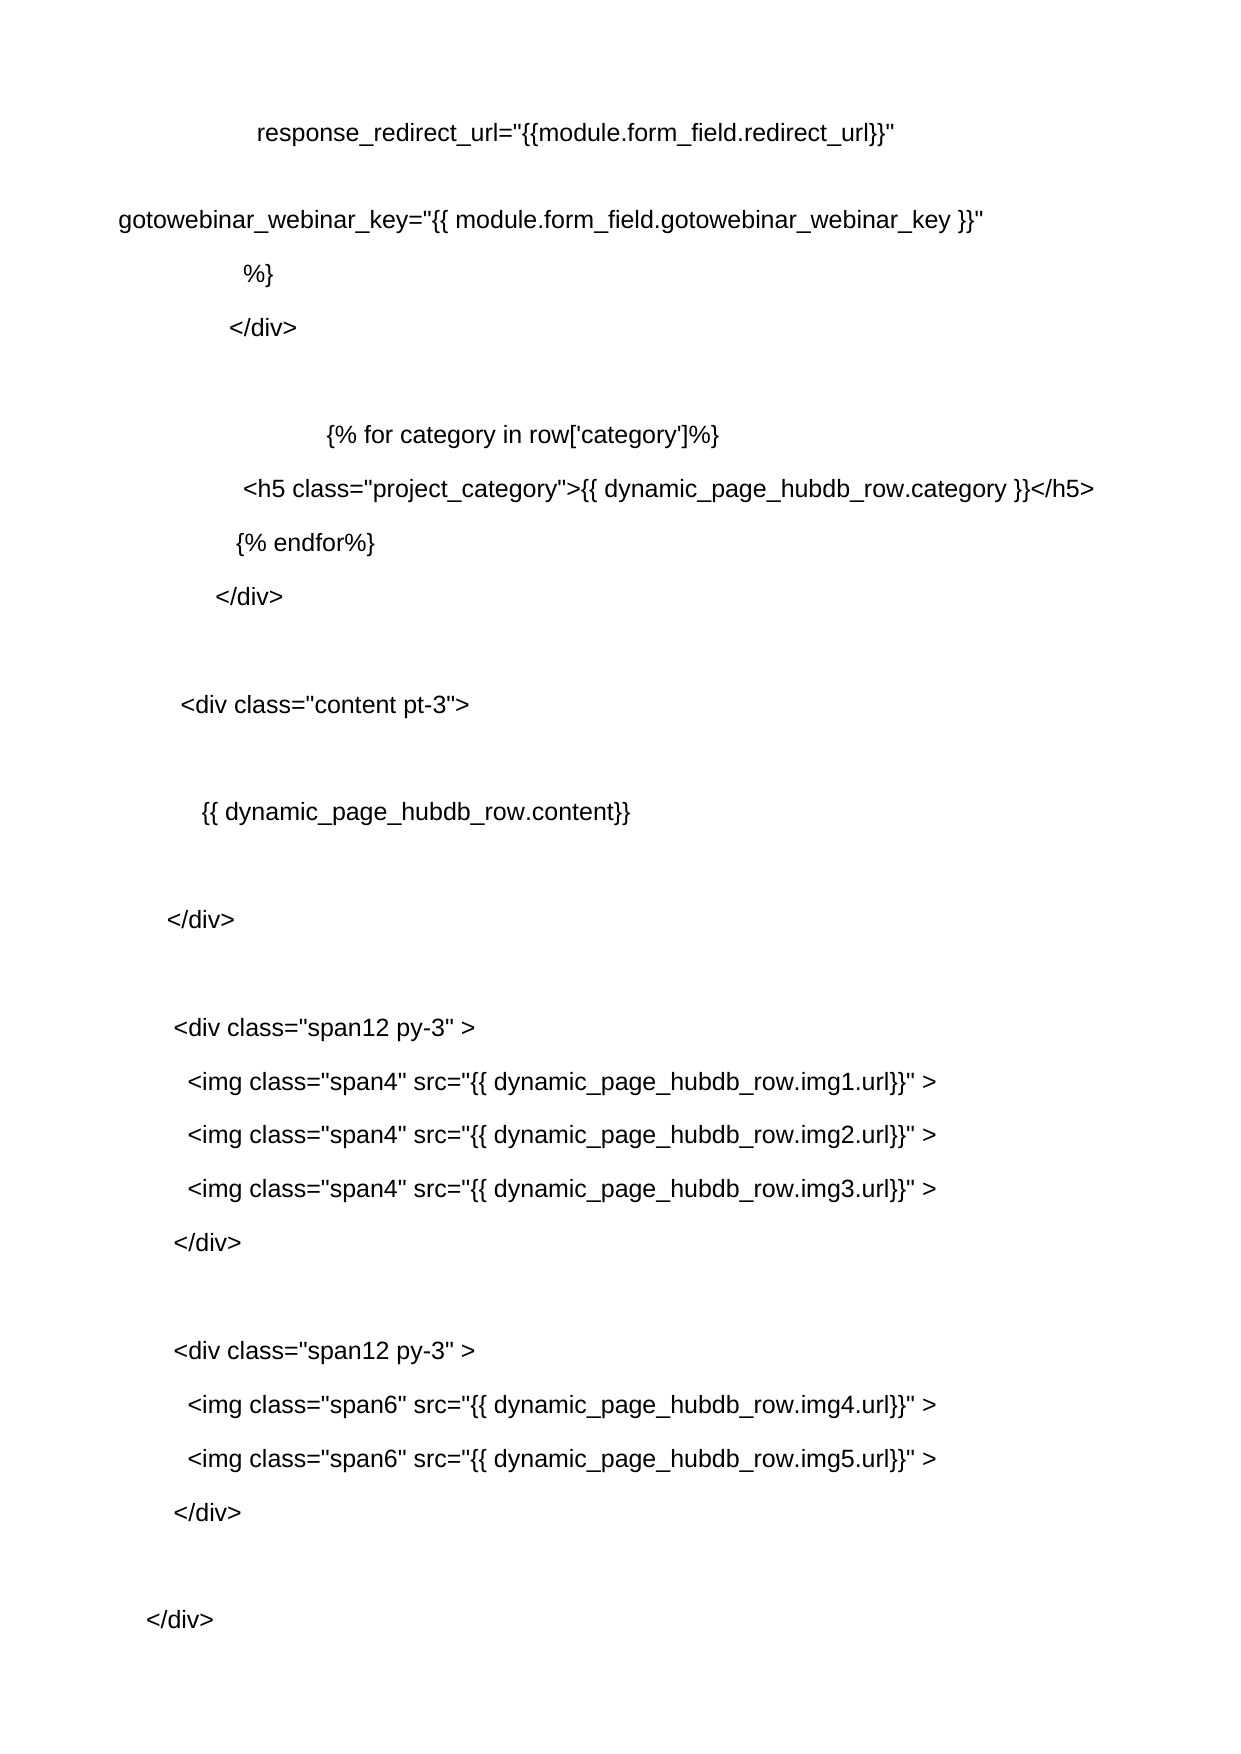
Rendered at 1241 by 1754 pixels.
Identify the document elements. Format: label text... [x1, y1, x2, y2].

text <h5 class="project_category">{{ dynamic_page_hubdb_row.category }}</h5> [118, 474, 1122, 503]
text {% endfor%} [118, 528, 1122, 557]
text <img class="span4" src="{{ dynamic_page_hubdb_row.img1.url}}" > [118, 1067, 1122, 1095]
text </div> [118, 905, 1122, 934]
text gotowebinar_webinar_key="{{ module.form_field.gotowebinar_webinar_key }}" [118, 172, 1122, 234]
text response_redirect_url="{{module.form_field.redirect_url}}" [118, 118, 1122, 147]
text <div class="content pt-3"> [118, 690, 1122, 718]
text <div class="span12 py-3" > [118, 1336, 1122, 1365]
text </div> [118, 1497, 1122, 1526]
text <div class="span12 py-3" > [118, 1013, 1122, 1042]
text {% for category in row['category']%} [118, 420, 1122, 449]
text %} [118, 259, 1122, 288]
text <img class="span6" src="{{ dynamic_page_hubdb_row.img5.url}}" > [118, 1444, 1122, 1472]
text <img class="span4" src="{{ dynamic_page_hubdb_row.img2.url}}" > [118, 1121, 1122, 1149]
text <img class="span6" src="{{ dynamic_page_hubdb_row.img4.url}}" > [118, 1390, 1122, 1418]
text <img class="span4" src="{{ dynamic_page_hubdb_row.img3.url}}" > [118, 1174, 1122, 1203]
text </div> [118, 1228, 1122, 1257]
text {{ dynamic_page_hubdb_row.content}} [118, 797, 1122, 826]
text </div> [118, 313, 1122, 341]
text </div> [118, 1605, 1122, 1634]
text </div> [118, 582, 1122, 611]
